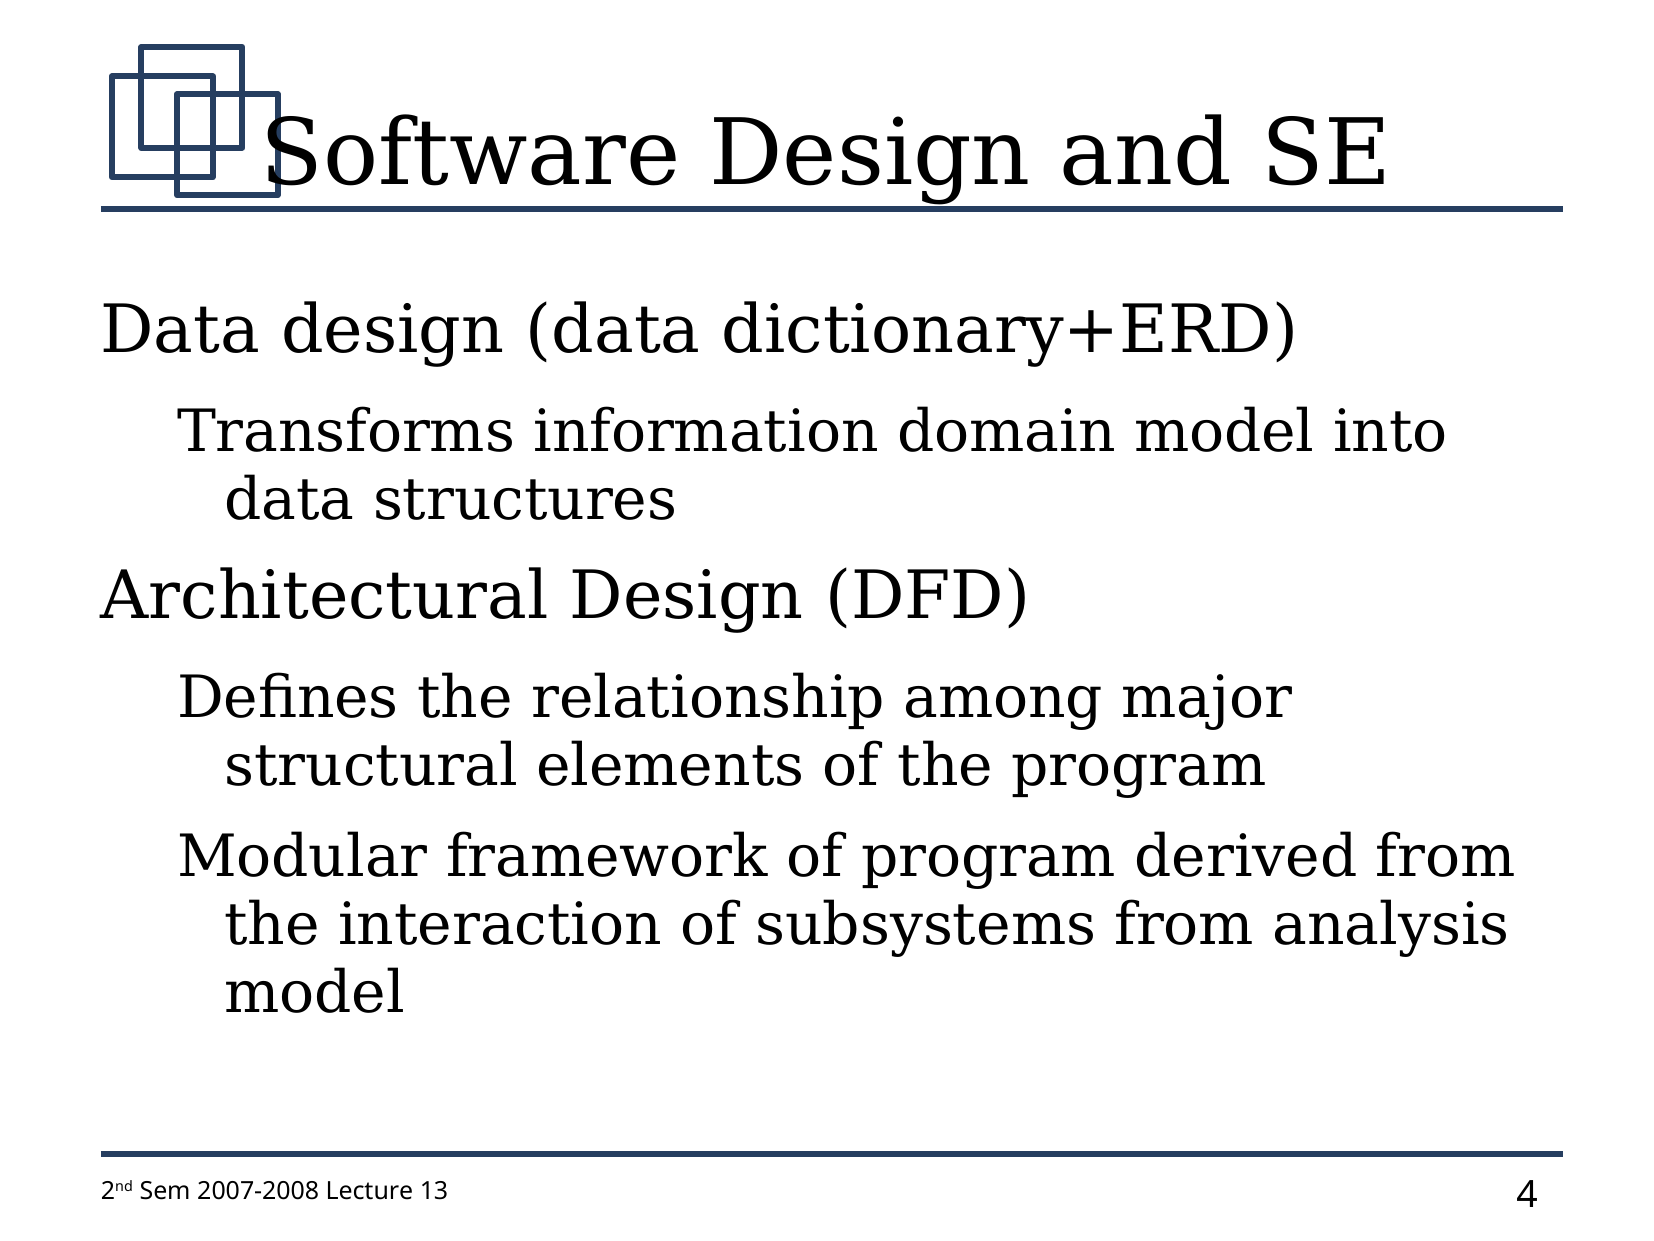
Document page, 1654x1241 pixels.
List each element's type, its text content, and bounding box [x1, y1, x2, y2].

title Software Design and SE [82, 49, 1571, 257]
list Data design (data dictionary+ERD) Transforms information domain model into data structures Architectural Design (DFD) Defines the relationship among major structural elements of the program Modular framework of program derived from the interaction of subsystems from analysis model [82, 290, 1571, 1109]
